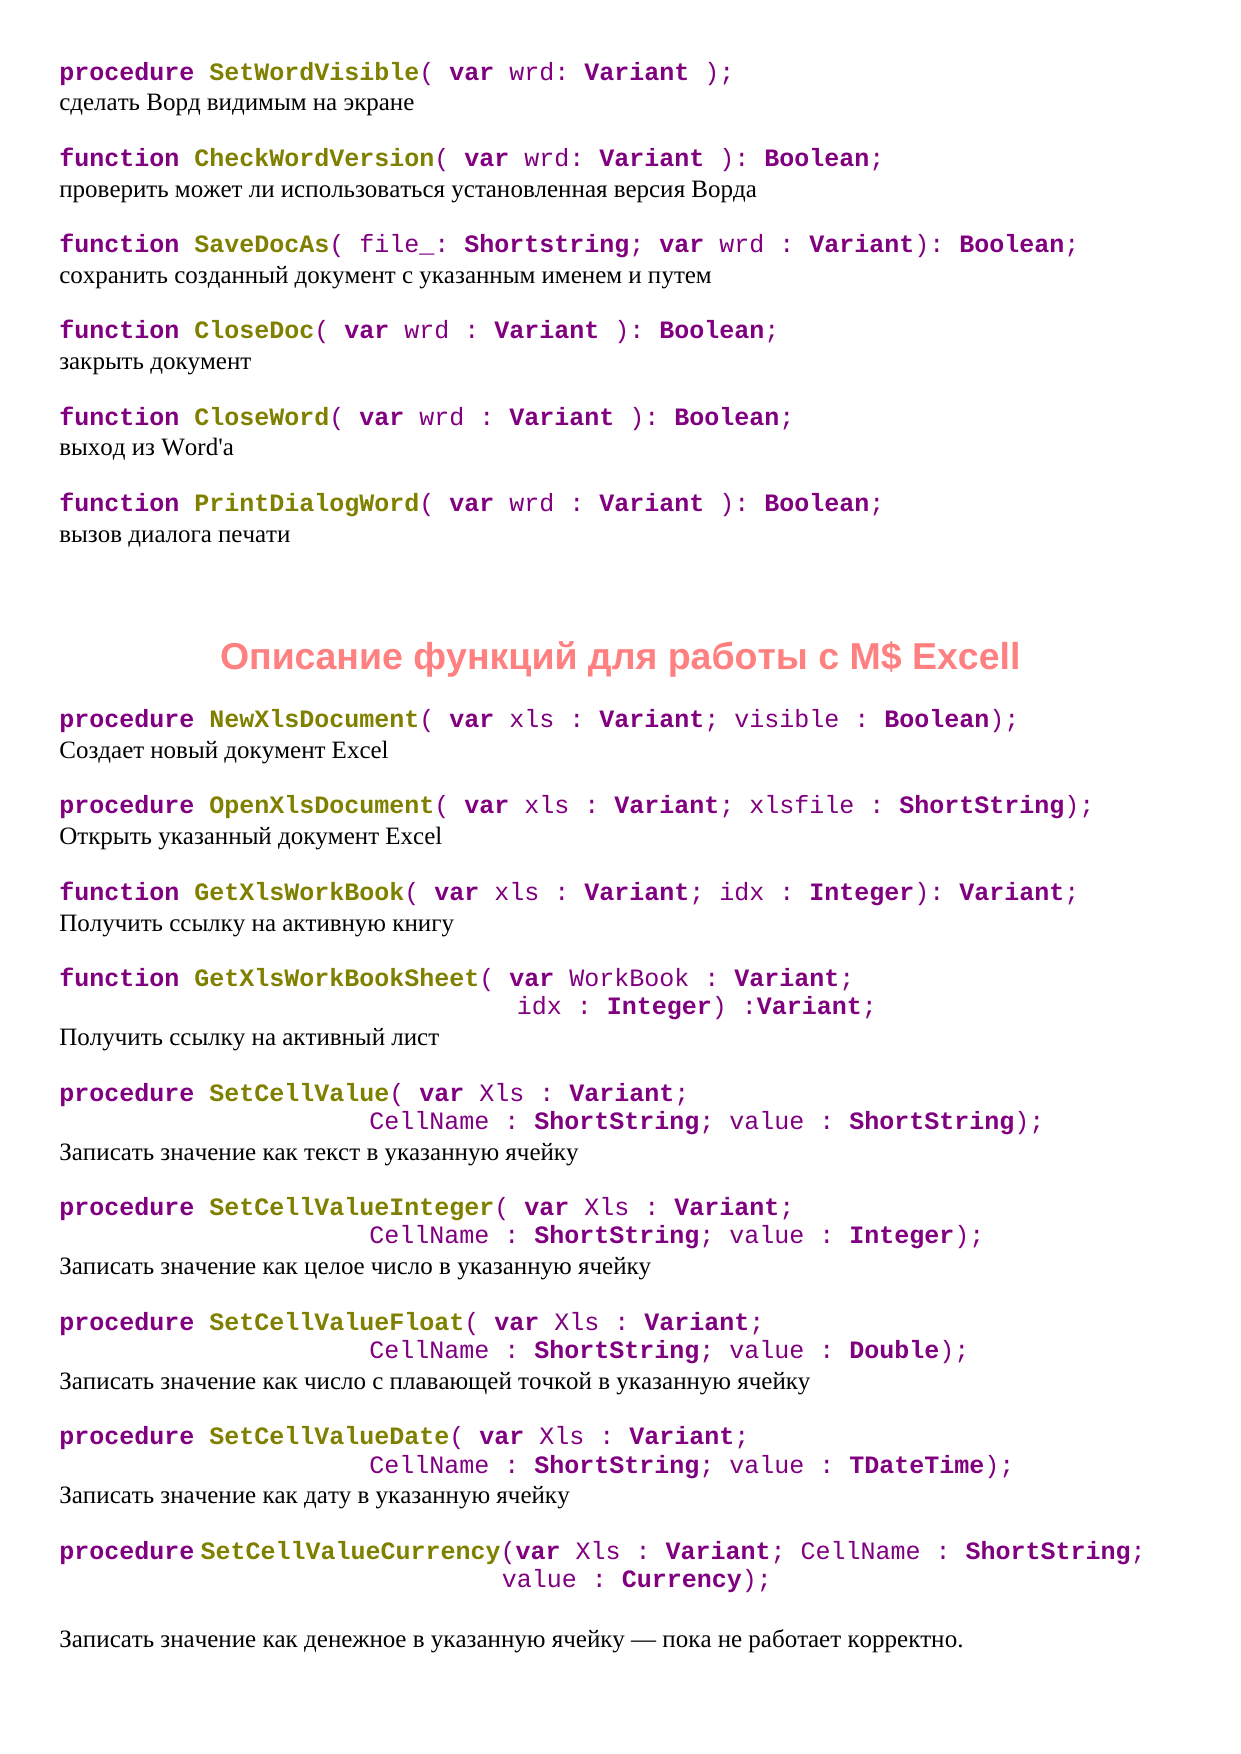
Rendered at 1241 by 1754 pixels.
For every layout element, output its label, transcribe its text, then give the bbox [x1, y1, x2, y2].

subtitle Описание функций для работы с M$ Excell [59, 634, 1181, 678]
text function GetXlsWorkBookSheet( var WorkBook : Variant; idx : Integer) :Variant; Получить ссылку на активный лист [59, 966, 1181, 1051]
text function PrintDialogWord( var wrd : Variant ): Boolean; вызов диалога печати [59, 490, 1181, 547]
text procedure SetWordVisible( var wrd: Variant ); сделать Ворд видимым на экране [59, 59, 1181, 116]
text function CloseDoc( var wrd : Variant ): Boolean; закрыть документ [59, 318, 1181, 375]
text function CheckWordVersion( var wrd: Variant ): Boolean; проверить может ли использоваться установленная версия Ворда [59, 145, 1181, 202]
text Записать значение как денежное в указанную ячейку — пока не работает корректно. [59, 1624, 1181, 1653]
text procedure SetCellValueCurrency(var Xls : Variant; CellName : ShortString; value : Currency); [59, 1538, 1181, 1595]
text procedure SetCellValueFloat( var Xls : Variant; CellName : ShortString; value : Double); Записать значение как число с плавающей точкой в указанную ячейку [59, 1309, 1181, 1395]
text function SaveDocAs( file_: Shortstring; var wrd : Variant): Boolean; сохранить созданный документ с указанным именем и путем [59, 232, 1181, 289]
text procedure NewXlsDocument( var xls : Variant; visible : Boolean); Создает новый документ Excel [59, 707, 1181, 764]
text procedure OpenXlsDocument( var xls : Variant; xlsfile : ShortString); Открыть указанный документ Excel [59, 793, 1181, 850]
text function GetXlsWorkBook( var xls : Variant; idx : Integer): Variant; Получить ссылку на активную книгу [59, 879, 1181, 936]
text procedure SetCellValueDate( var Xls : Variant; CellName : ShortString; value : TDateTime); Записать значение как дату в указанную ячейку [59, 1424, 1181, 1509]
text function CloseWord( var wrd : Variant ): Boolean; выход из Word'a [59, 404, 1181, 461]
text procedure SetCellValueInteger( var Xls : Variant; CellName : ShortString; value : Integer); Записать значение как целое число в указанную ячейку [59, 1195, 1181, 1280]
text procedure SetCellValue( var Xls : Variant; CellName : ShortString; value : ShortString); Записать значение как текст в указанную ячейку [59, 1080, 1181, 1166]
